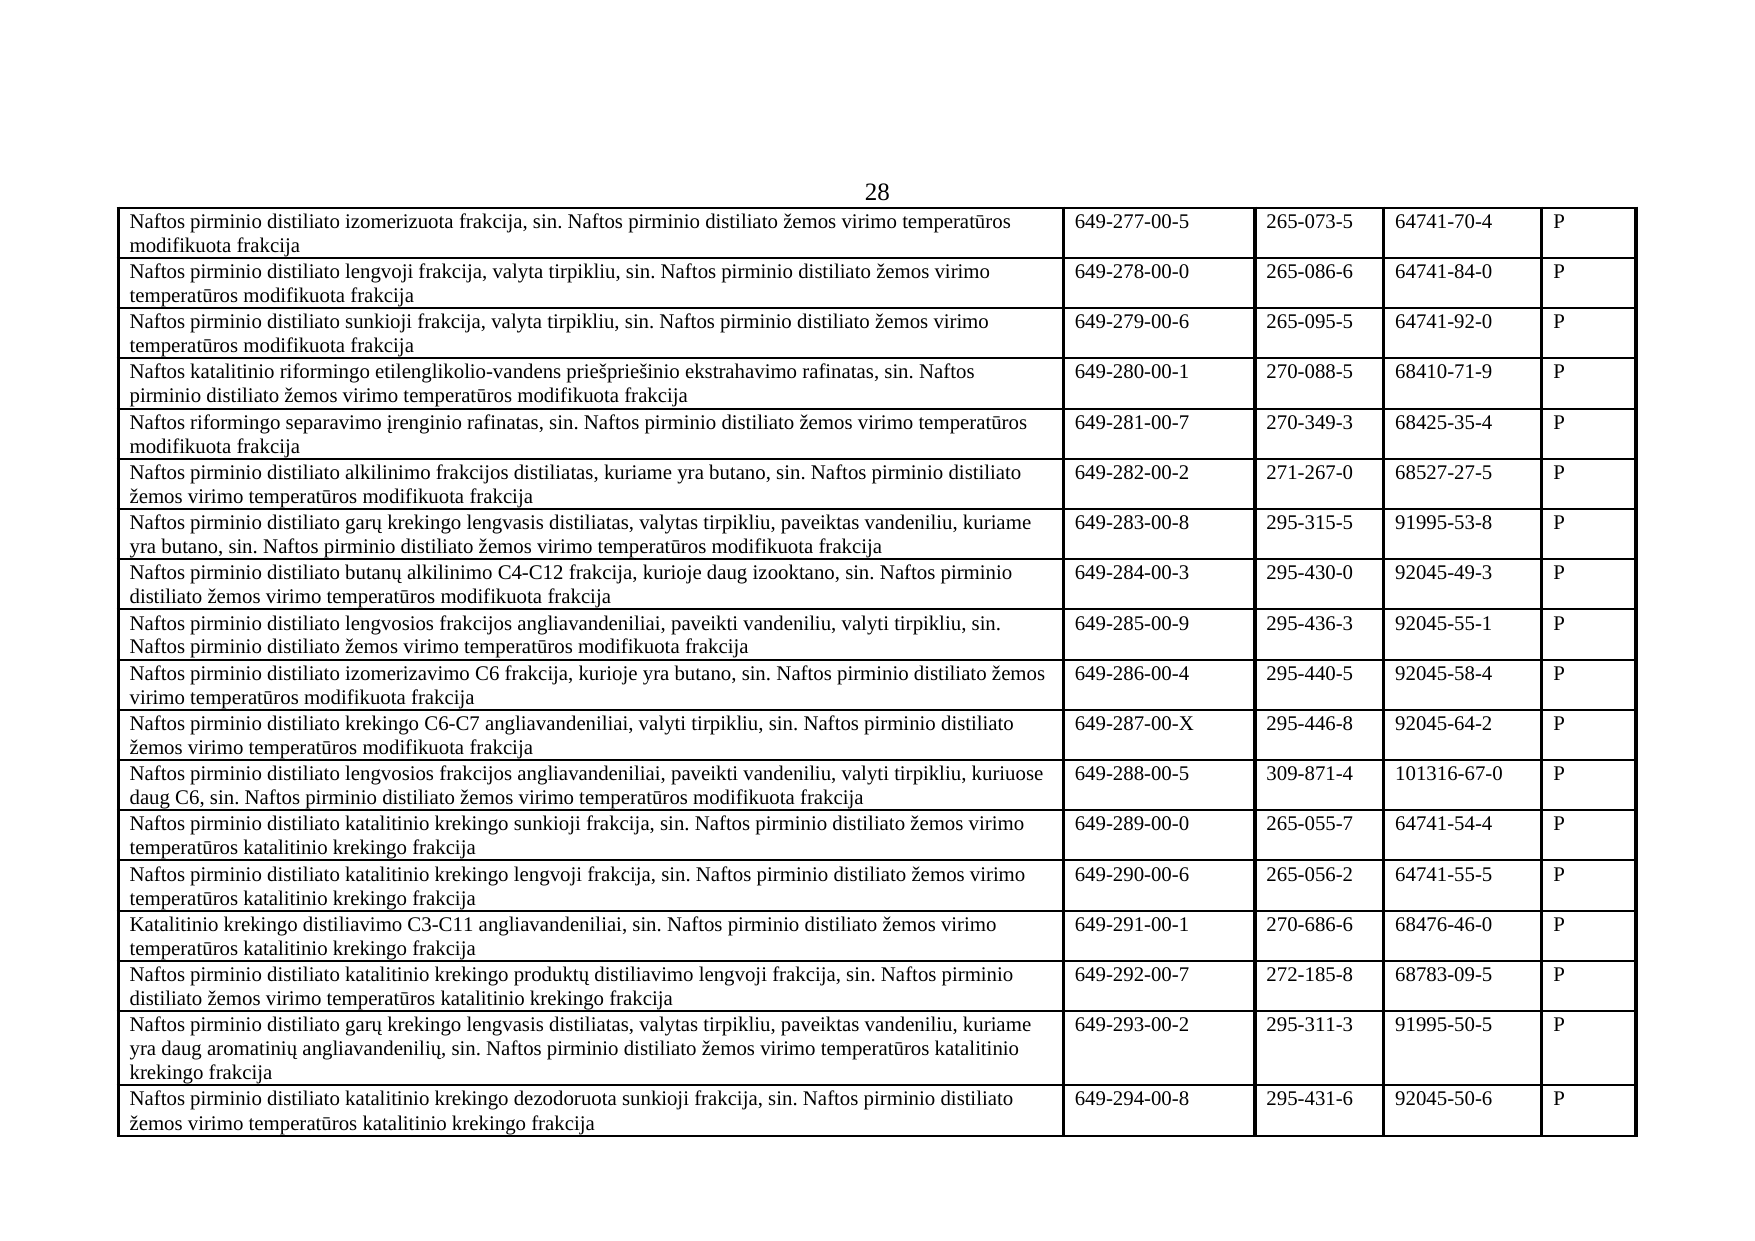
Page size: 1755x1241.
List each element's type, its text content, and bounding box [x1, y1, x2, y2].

table_cell 92045-64-2 [1385, 711, 1540, 759]
table_cell Katalitinio krekingo distiliavimo C3-C11 angliavandeniliai, sin. Naftos pirminio distiliato žemos virimo temperatūros katalitinio krekingo frakcija [120, 912, 1062, 960]
table_cell 649-294-00-8 [1065, 1086, 1253, 1134]
table_cell P [1543, 811, 1634, 859]
table_cell Naftos pirminio distiliato butanų alkilinimo C4-C12 frakcija, kurioje daug izooktano, sin. Naftos pirminio distiliato žemos virimo temperatūros modifikuota frakcija [120, 560, 1062, 608]
table_cell 91995-53-8 [1385, 510, 1540, 558]
table_cell 92045-55-1 [1385, 610, 1540, 658]
table_cell 649-283-00-8 [1065, 510, 1253, 558]
table_cell 92045-49-3 [1385, 560, 1540, 608]
table_cell Naftos pirminio distiliato katalitinio krekingo lengvoji frakcija, sin. Naftos pirminio distiliato žemos virimo temperatūros katalitinio krekingo frakcija [120, 861, 1062, 909]
table_cell P [1543, 610, 1634, 658]
table_cell Naftos pirminio distiliato katalitinio krekingo produktų distiliavimo lengvoji frakcija, sin. Naftos pirminio distiliato žemos virimo temperatūros katalitinio krekingo frakcija [120, 962, 1062, 1010]
table_cell Naftos pirminio distiliato sunkioji frakcija, valyta tirpikliu, sin. Naftos pirminio distiliato žemos virimo temperatūros modifikuota frakcija [120, 309, 1062, 357]
table_cell 649-284-00-3 [1065, 560, 1253, 608]
table_cell Naftos pirminio distiliato garų krekingo lengvasis distiliatas, valytas tirpikliu, paveiktas vandeniliu, kuriame yra butano, sin. Naftos pirminio distiliato žemos virimo temperatūros modifikuota frakcija [120, 510, 1062, 558]
table_cell 265-055-7 [1257, 811, 1382, 859]
table_cell P [1543, 711, 1634, 759]
table_cell P [1543, 661, 1634, 709]
table_cell 649-286-00-4 [1065, 661, 1253, 709]
table_cell P [1543, 209, 1634, 257]
table_cell Naftos pirminio distiliato izomerizuota frakcija, sin. Naftos pirminio distiliato žemos virimo temperatūros modifikuota frakcija [120, 209, 1062, 257]
table_cell P [1543, 510, 1634, 558]
table_cell 68410-71-9 [1385, 359, 1540, 407]
table_cell 101316-67-0 [1385, 761, 1540, 809]
table_cell 272-185-8 [1257, 962, 1382, 1010]
table_cell 295-431-6 [1257, 1086, 1382, 1134]
table_cell 64741-70-4 [1385, 209, 1540, 257]
table_cell 295-440-5 [1257, 661, 1382, 709]
table_cell 92045-58-4 [1385, 661, 1540, 709]
table_cell P [1543, 1086, 1634, 1134]
table_cell P [1543, 359, 1634, 407]
table_cell 295-446-8 [1257, 711, 1382, 759]
table_cell Naftos pirminio distiliato lengvosios frakcijos angliavandeniliai, paveikti vandeniliu, valyti tirpikliu, sin. Naftos pirminio distiliato žemos virimo temperatūros modifikuota frakcija [120, 610, 1062, 658]
table_cell 68476-46-0 [1385, 912, 1540, 960]
table_cell P [1543, 259, 1634, 307]
table_cell 649-281-00-7 [1065, 410, 1253, 458]
table_cell 309-871-4 [1257, 761, 1382, 809]
table_cell 649-287-00-X [1065, 711, 1253, 759]
table_cell Naftos katalitinio riformingo etilenglikolio-vandens priešpriešinio ekstrahavimo rafinatas, sin. Naftos pirminio distiliato žemos virimo temperatūros modifikuota frakcija [120, 359, 1062, 407]
table_cell P [1543, 410, 1634, 458]
table_cell 68425-35-4 [1385, 410, 1540, 458]
table_cell 295-311-3 [1257, 1012, 1382, 1084]
table_cell P [1543, 912, 1634, 960]
table_cell 64741-92-0 [1385, 309, 1540, 357]
table_cell 649-280-00-1 [1065, 359, 1253, 407]
table_cell 649-293-00-2 [1065, 1012, 1253, 1084]
table_cell 265-095-5 [1257, 309, 1382, 357]
table_cell 649-277-00-5 [1065, 209, 1253, 257]
table_cell 92045-50-6 [1385, 1086, 1540, 1134]
table_cell 649-292-00-7 [1065, 962, 1253, 1010]
table_cell Naftos pirminio distiliato izomerizavimo C6 frakcija, kurioje yra butano, sin. Naftos pirminio distiliato žemos virimo temperatūros modifikuota frakcija [120, 661, 1062, 709]
table_cell 295-315-5 [1257, 510, 1382, 558]
table_cell P [1543, 560, 1634, 608]
table_cell Naftos pirminio distiliato alkilinimo frakcijos distiliatas, kuriame yra butano, sin. Naftos pirminio distiliato žemos virimo temperatūros modifikuota frakcija [120, 460, 1062, 508]
table_cell 295-430-0 [1257, 560, 1382, 608]
table_cell 271-267-0 [1257, 460, 1382, 508]
table_cell 270-686-6 [1257, 912, 1382, 960]
table_cell 649-288-00-5 [1065, 761, 1253, 809]
table_cell P [1543, 1012, 1634, 1084]
table_cell 265-073-5 [1257, 209, 1382, 257]
table_cell Naftos pirminio distiliato lengvoji frakcija, valyta tirpikliu, sin. Naftos pirminio distiliato žemos virimo temperatūros modifikuota frakcija [120, 259, 1062, 307]
table_cell Naftos pirminio distiliato katalitinio krekingo sunkioji frakcija, sin. Naftos pirminio distiliato žemos virimo temperatūros katalitinio krekingo frakcija [120, 811, 1062, 859]
table_cell 649-291-00-1 [1065, 912, 1253, 960]
table_cell 270-088-5 [1257, 359, 1382, 407]
table_cell 64741-84-0 [1385, 259, 1540, 307]
table_cell 64741-54-4 [1385, 811, 1540, 859]
table_cell 649-278-00-0 [1065, 259, 1253, 307]
table_cell 91995-50-5 [1385, 1012, 1540, 1084]
table_cell 295-436-3 [1257, 610, 1382, 658]
table_cell Naftos pirminio distiliato krekingo C6-C7 angliavandeniliai, valyti tirpikliu, sin. Naftos pirminio distiliato žemos virimo temperatūros modifikuota frakcija [120, 711, 1062, 759]
table_cell 649-285-00-9 [1065, 610, 1253, 658]
table_cell P [1543, 309, 1634, 357]
table_cell 64741-55-5 [1385, 861, 1540, 909]
table_cell Naftos riformingo separavimo įrenginio rafinatas, sin. Naftos pirminio distiliato žemos virimo temperatūros modifikuota frakcija [120, 410, 1062, 458]
table_cell 265-056-2 [1257, 861, 1382, 909]
table_cell 649-290-00-6 [1065, 861, 1253, 909]
table_cell 68783-09-5 [1385, 962, 1540, 1010]
table_cell Naftos pirminio distiliato lengvosios frakcijos angliavandeniliai, paveikti vandeniliu, valyti tirpikliu, kuriuose daug C6, sin. Naftos pirminio distiliato žemos virimo temperatūros modifikuota frakcija [120, 761, 1062, 809]
table_cell P [1543, 861, 1634, 909]
table_cell 265-086-6 [1257, 259, 1382, 307]
table_cell 649-279-00-6 [1065, 309, 1253, 357]
table_cell P [1543, 962, 1634, 1010]
table_cell Naftos pirminio distiliato garų krekingo lengvasis distiliatas, valytas tirpikliu, paveiktas vandeniliu, kuriame yra daug aromatinių angliavandenilių, sin. Naftos pirminio distiliato žemos virimo temperatūros katalitinio krekingo frakcija [120, 1012, 1062, 1084]
table_cell P [1543, 761, 1634, 809]
table_cell 68527-27-5 [1385, 460, 1540, 508]
table_cell P [1543, 460, 1634, 508]
table_cell 270-349-3 [1257, 410, 1382, 458]
table_cell Naftos pirminio distiliato katalitinio krekingo dezodoruota sunkioji frakcija, sin. Naftos pirminio distiliato žemos virimo temperatūros katalitinio krekingo frakcija [120, 1086, 1062, 1134]
table_cell 649-289-00-0 [1065, 811, 1253, 859]
table_cell 649-282-00-2 [1065, 460, 1253, 508]
